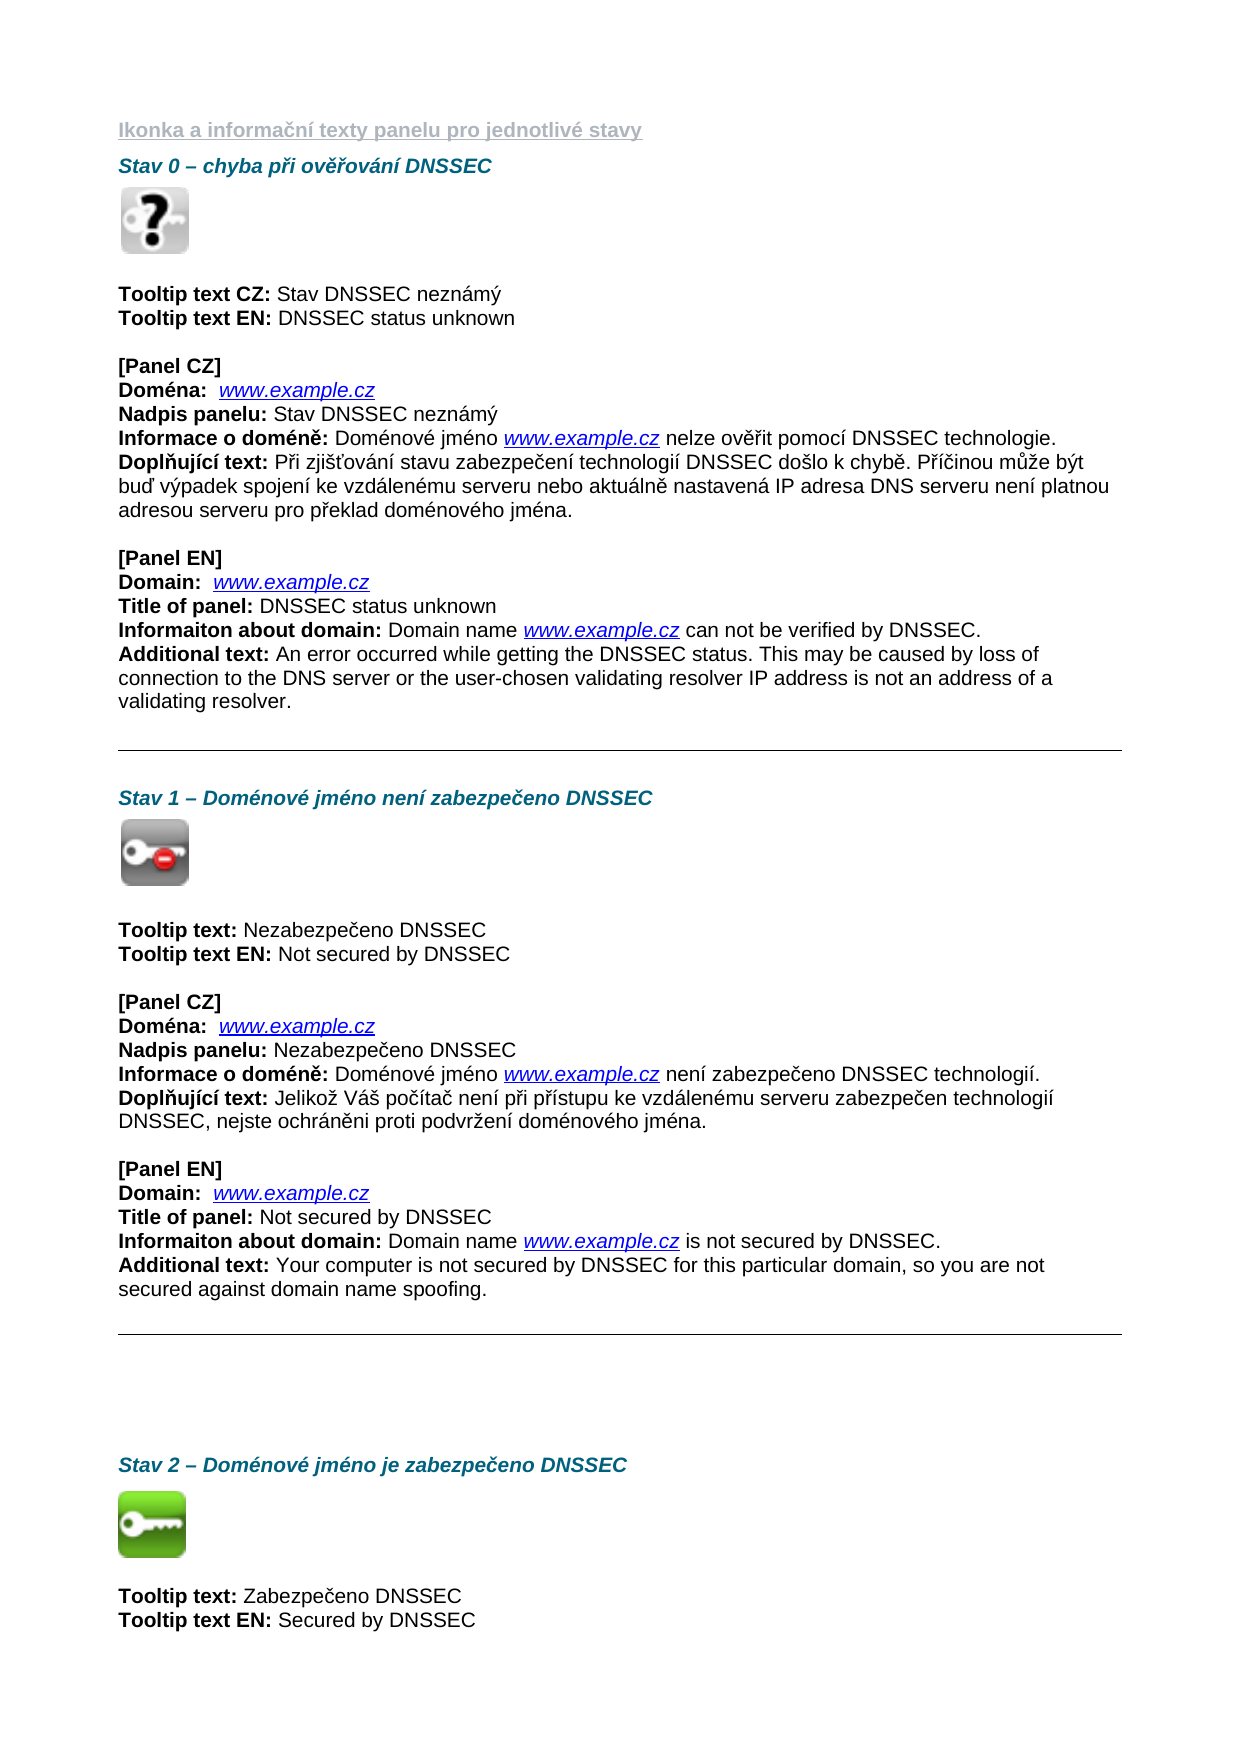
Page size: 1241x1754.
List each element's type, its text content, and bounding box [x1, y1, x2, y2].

text Doplňující text: Jelikož Váš počítač není při přístupu ke vzdálenému serveru zabezpečen technologií DNSSEC, nejste ochráněni proti podvržení doménového jména. [118, 1085, 1122, 1133]
text Informace o doméně: Doménové jméno www.example.cz nelze ověřit pomocí DNSSEC technologie. [118, 426, 1122, 450]
text Informace o doméně: Doménové jméno www.example.cz není zabezpečeno DNSSEC technologií. [118, 1061, 1122, 1085]
text [Panel CZ] [118, 354, 1122, 378]
picture [121, 187, 189, 254]
text Domain: www.example.cz [118, 1181, 1122, 1205]
text Nadpis panelu: Nezabezpečeno DNSSEC [118, 1037, 1122, 1061]
text Tooltip text EN: Secured by DNSSEC [118, 1608, 1122, 1632]
text Additional text: Your computer is not secured by DNSSEC for this particular domain, so you are not secured against domain name spoofing. [118, 1253, 1122, 1301]
text Informaiton about domain: Domain name www.example.cz is not secured by DNSSEC. [118, 1229, 1122, 1253]
text Doména: www.example.cz [118, 378, 1122, 402]
text [Panel CZ] [118, 989, 1122, 1013]
text Tooltip text EN: DNSSEC status unknown [118, 306, 1122, 330]
text [Panel EN] [118, 546, 1122, 569]
text Title of panel: DNSSEC status unknown [118, 593, 1122, 617]
text Additional text: An error occurred while getting the DNSSEC status. This may be caused by loss of connection to the DNS server or the user-chosen validating resolver IP address is not an address of a validating resolver. [118, 641, 1122, 713]
text Doména: www.example.cz [118, 1013, 1122, 1037]
text Tooltip text: Zabezpečeno DNSSEC [118, 1584, 1122, 1608]
text Domain: www.example.cz [118, 569, 1122, 593]
picture [121, 819, 189, 886]
text Tooltip text CZ: Stav DNSSEC neznámý [118, 282, 1122, 306]
text Tooltip text EN: Not secured by DNSSEC [118, 942, 1122, 966]
text Doplňující text: Při zjišťování stavu zabezpečení technologií DNSSEC došlo k chybě. Příčinou může být buď výpadek spojení ke vzdálenému serveru nebo aktuálně nastavená IP adresa DNS serveru není platnou adresou serveru pro překlad doménového jména. [118, 450, 1122, 522]
text Ikonka a informační texty panelu pro jednotlivé stavy [118, 118, 1122, 142]
text [Panel EN] [118, 1157, 1122, 1181]
text Stav 0 – chyba při ověřování DNSSEC [118, 154, 1122, 178]
text Title of panel: Not secured by DNSSEC [118, 1205, 1122, 1229]
text Informaiton about domain: Domain name www.example.cz can not be verified by DNSSEC. [118, 617, 1122, 641]
text Stav 1 – Doménové jméno není zabezpečeno DNSSEC [118, 786, 1122, 810]
text Nadpis panelu: Stav DNSSEC neznámý [118, 402, 1122, 426]
text Tooltip text: Nezabezpečeno DNSSEC [118, 918, 1122, 942]
text Stav 2 – Doménové jméno je zabezpečeno DNSSEC [118, 1453, 1122, 1477]
picture [118, 1491, 186, 1558]
